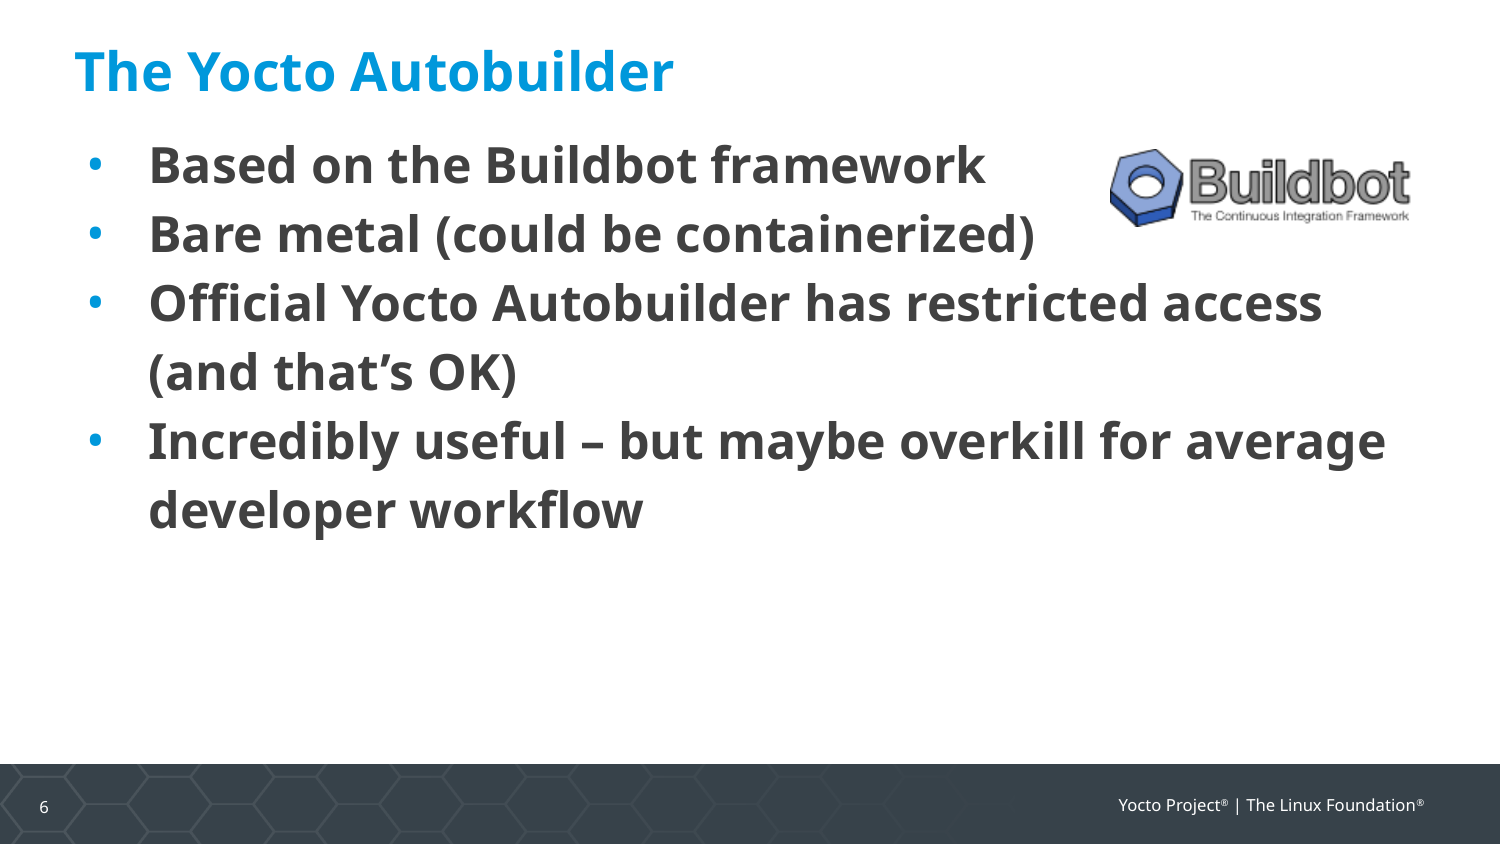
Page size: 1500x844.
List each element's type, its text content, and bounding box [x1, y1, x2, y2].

list Based on the Buildbot framework Bare metal (could be containerized) Official Yocto Autobuilder has restricted access (and that’s OK) Incredibly useful – but maybe overkill for average developer workflow [73, 124, 1425, 728]
title The Yocto Autobuilder [74, 37, 1425, 114]
picture [0, 0, 1500, 844]
